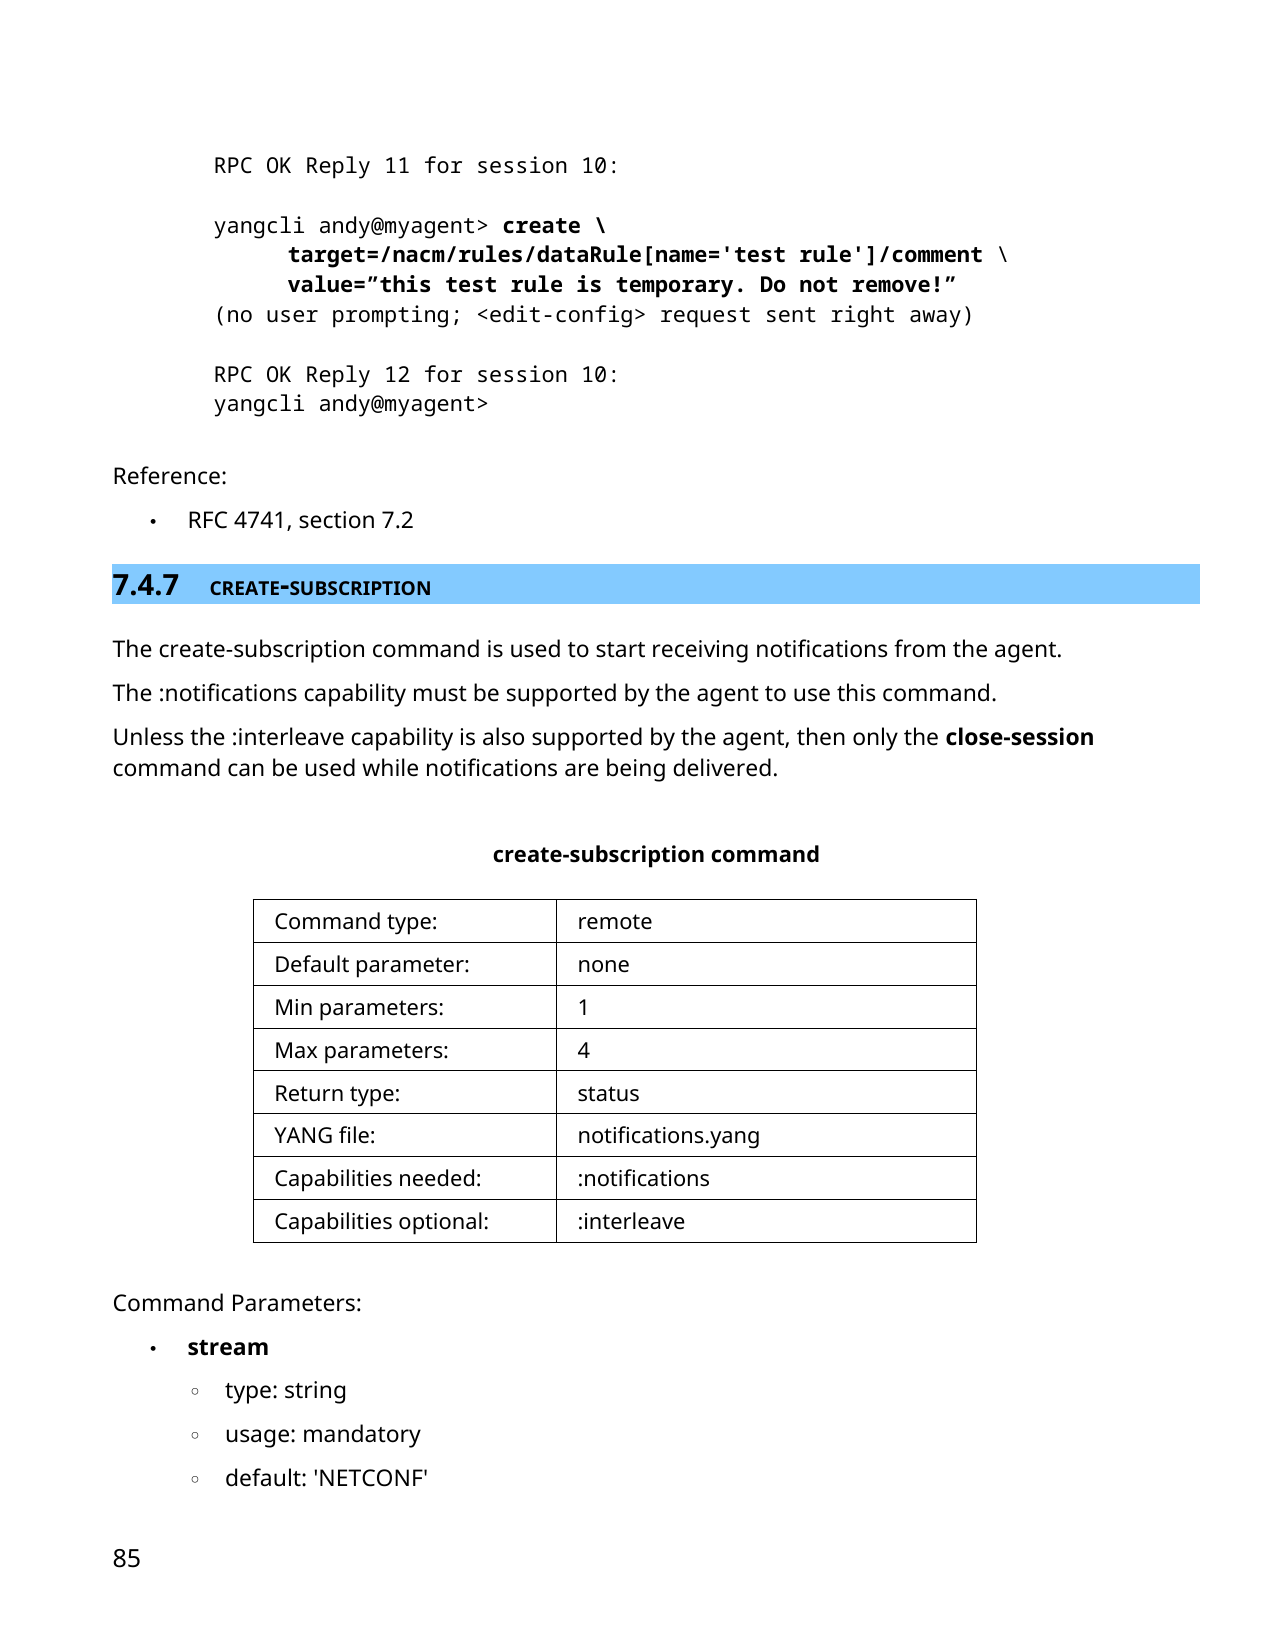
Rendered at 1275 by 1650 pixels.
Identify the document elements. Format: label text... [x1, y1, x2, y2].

table_cell status [557, 1071, 976, 1113]
text Unless the :interleave capability is also supported by the agent, then only the close-session command can be used while notifications are being delivered. [112, 720, 1200, 783]
subtitle create-subscription command [127, 839, 1185, 869]
text Command Parameters: [112, 1287, 1200, 1318]
list RFC 4741, section 7.2 [150, 504, 1200, 535]
table_header remote [557, 900, 976, 942]
text The create-subscription command is used to start receiving notifications from the agent. [112, 633, 1200, 664]
table_cell Return type: [254, 1071, 556, 1113]
table_cell 1 [557, 986, 976, 1027]
table_cell 4 [557, 1029, 976, 1070]
text Reference: [112, 460, 1200, 491]
table_cell Max parameters: [254, 1029, 556, 1070]
subtitle create-subscription [112, 564, 1200, 604]
table_cell notifications.yang [557, 1114, 976, 1156]
table_cell Default parameter: [254, 943, 556, 984]
table_cell :interleave [557, 1200, 976, 1242]
table_cell :notifications [557, 1157, 976, 1199]
text RPC OK Reply 11 for session 10: yangcli andy@myagent> create \ target=/nacm/rules/dataRule[name='test rule']/comment \ value=”this test rule is temporary. Do not remove!” (no user prompting; <edit-config> request sent right away) RPC OK Reply 12 for session 10: yangcli andy@myagent> [139, 150, 1200, 448]
text The :notifications capability must be supported by the agent to use this command. [112, 677, 1200, 708]
list default: 'NETCONF' [187, 1462, 1200, 1493]
list stream [150, 1331, 1200, 1362]
table_cell Capabilities optional: [254, 1200, 556, 1242]
table_cell YANG file: [254, 1114, 556, 1156]
table_cell Min parameters: [254, 986, 556, 1027]
table_header Command type: [254, 900, 556, 942]
list usage: mandatory [187, 1418, 1200, 1449]
table_cell Capabilities needed: [254, 1157, 556, 1199]
table_cell none [557, 943, 976, 984]
list type: string [187, 1374, 1200, 1406]
